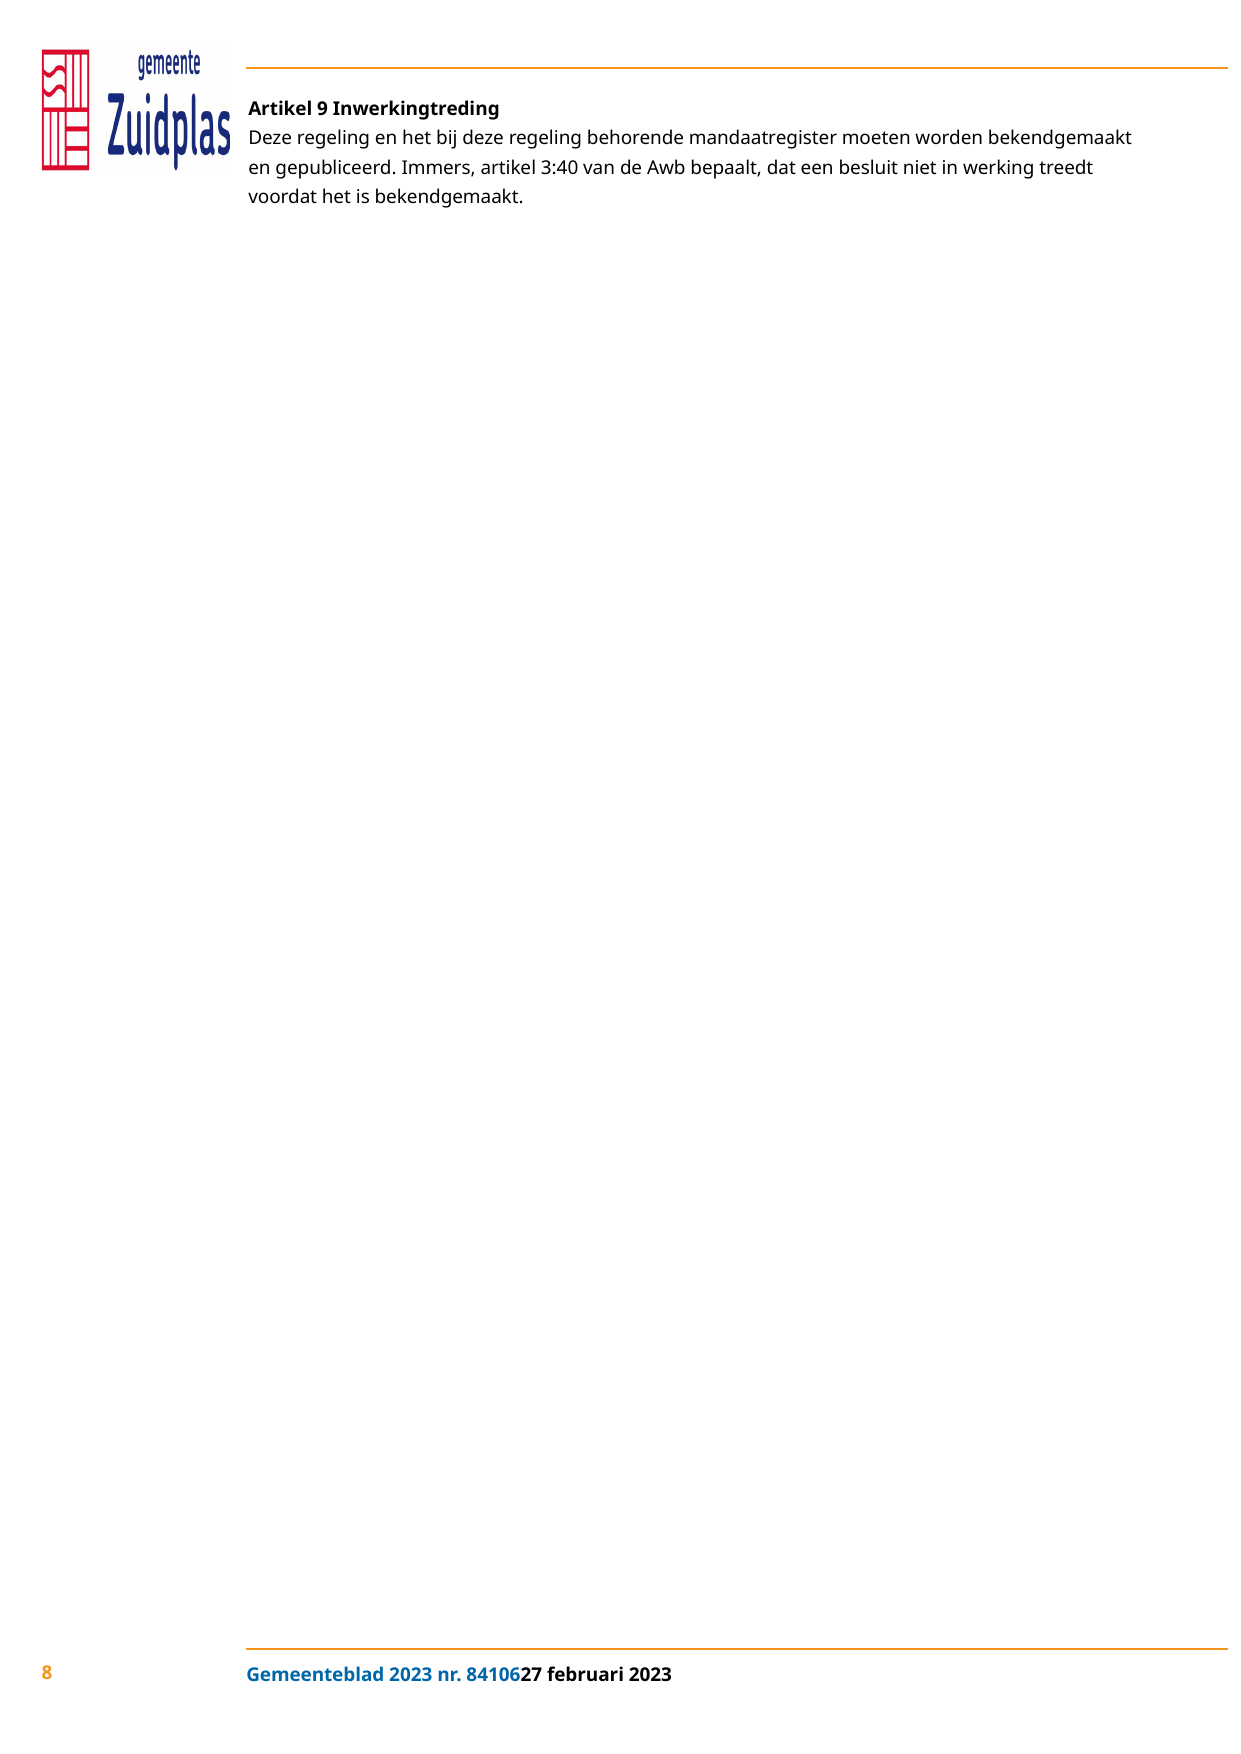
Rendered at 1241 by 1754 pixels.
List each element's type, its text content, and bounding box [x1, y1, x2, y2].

text Deze regeling en het bij deze regeling behorende mandaatregister moeten worden bekendgemaakt en gepubliceerd. Immers, artikel 3:40 van de Awb bepaalt, dat een besluit niet in werking treedt voordat het is bekendgemaakt. [248, 124, 1152, 209]
text Artikel 9 Inwerkingtreding [248, 95, 1152, 121]
picture [41, 47, 231, 172]
